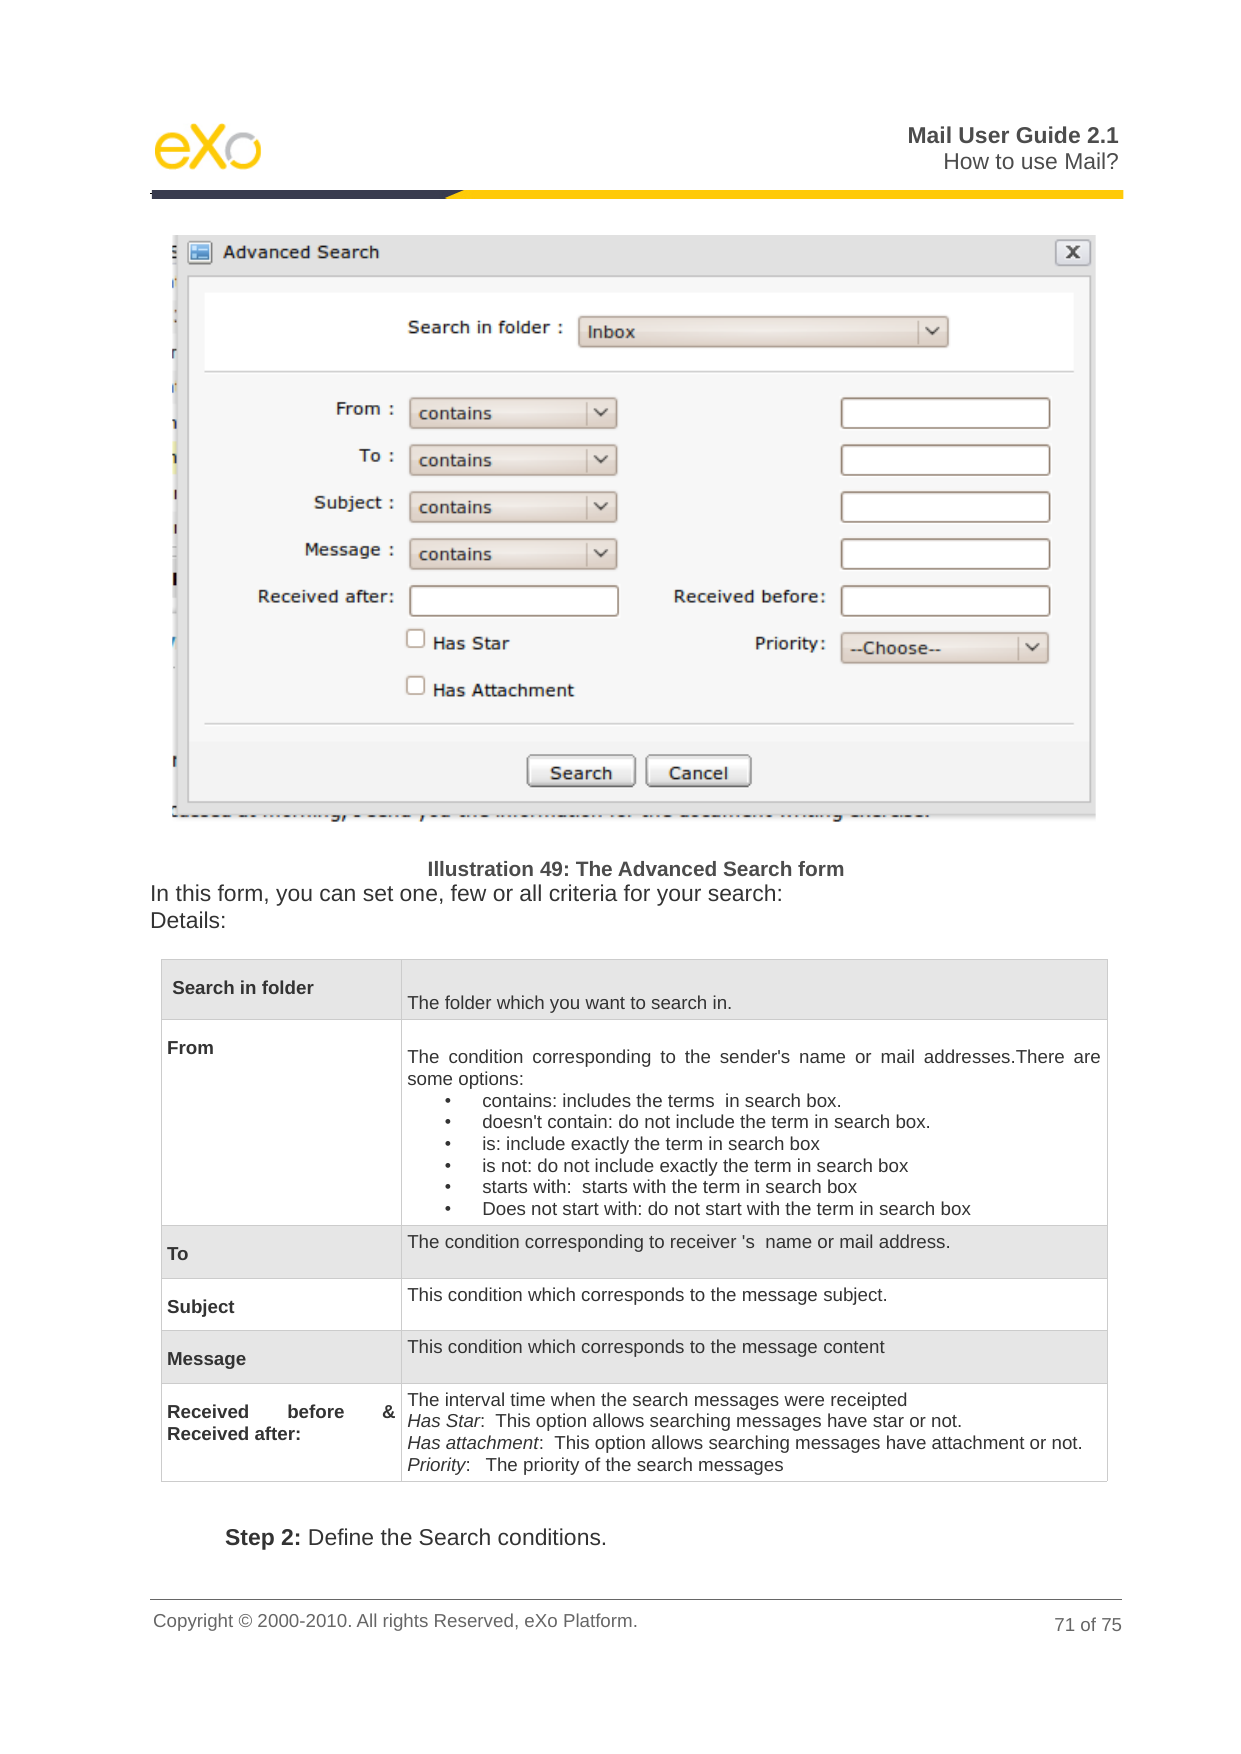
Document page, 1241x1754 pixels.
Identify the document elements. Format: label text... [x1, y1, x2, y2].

table_cell Received before & Received after: [162, 1384, 401, 1481]
text In this form, you can set one, few or all criteria for your search: [150, 223, 1122, 907]
table_cell The interval time when the search messages were receipted Has Star: This option allows searching messages have star or not. Has attachment: This option allows searching messages have attachment or not. Priority: The priority of the search messages [402, 1384, 1107, 1481]
table_cell The condition corresponding to receiver 's name or mail address. [402, 1226, 1107, 1278]
table_cell To [162, 1226, 401, 1278]
table_cell Subject [162, 1279, 401, 1330]
picture [155, 123, 262, 170]
table_cell From [162, 1020, 401, 1225]
table_cell This condition which corresponds to the message subject. [402, 1279, 1107, 1330]
table_header Search in folder [162, 960, 401, 1019]
text Illustration 49: The Advanced Search form [172, 825, 1099, 880]
table_header The folder which you want to search in. [402, 960, 1107, 1019]
table_cell This condition which corresponds to the message content [402, 1331, 1107, 1383]
picture [151, 190, 1124, 199]
table_cell The condition corresponding to the sender's name or mail addresses.There are some options: contains: includes the terms in search box. doesn't contain: do not include the term in search box. is: include exactly the term in search box is not: do not include exactly the term in search box starts with: starts with the term in search box Does not start with: do not start with the term in search box [402, 1020, 1107, 1225]
table_cell Message [162, 1331, 401, 1383]
picture [172, 235, 1096, 825]
list Step 2: Define the Search conditions. [187, 1524, 1122, 1550]
text Details: [150, 907, 1122, 933]
